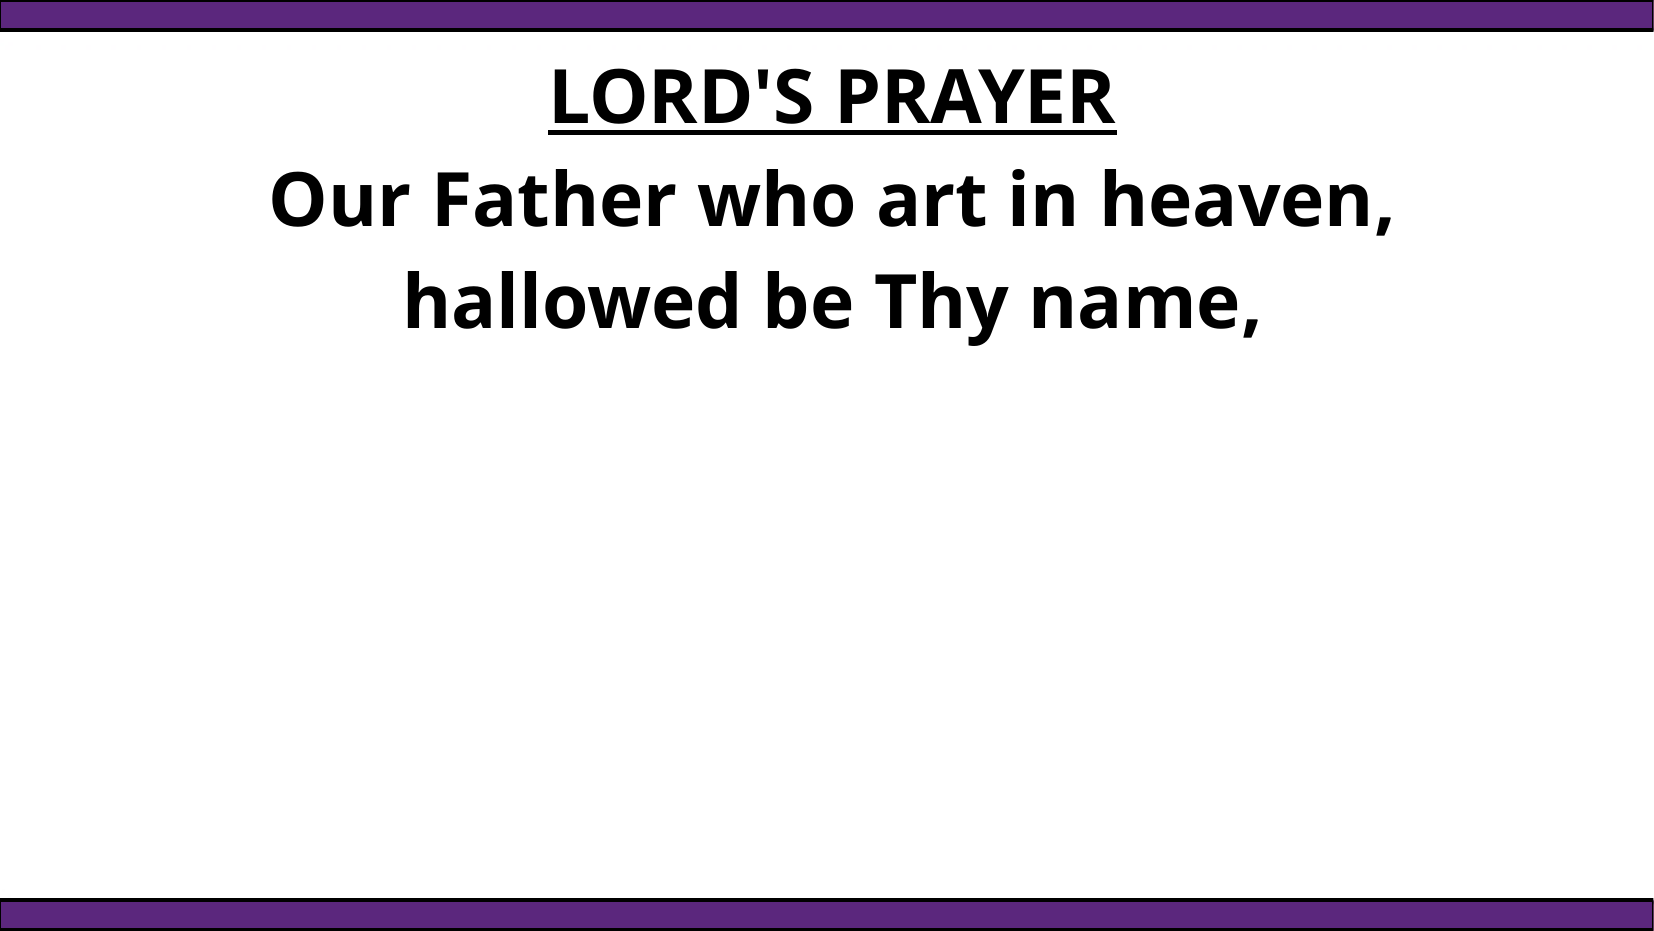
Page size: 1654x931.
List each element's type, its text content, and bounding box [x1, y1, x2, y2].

text_box LORD'S PRAYER Our Father who art in heaven, hallowed be Thy name, [52, 36, 1613, 326]
picture [0, 31, 1654, 900]
text_box [0, 900, 1654, 931]
text_box [0, 0, 1654, 31]
